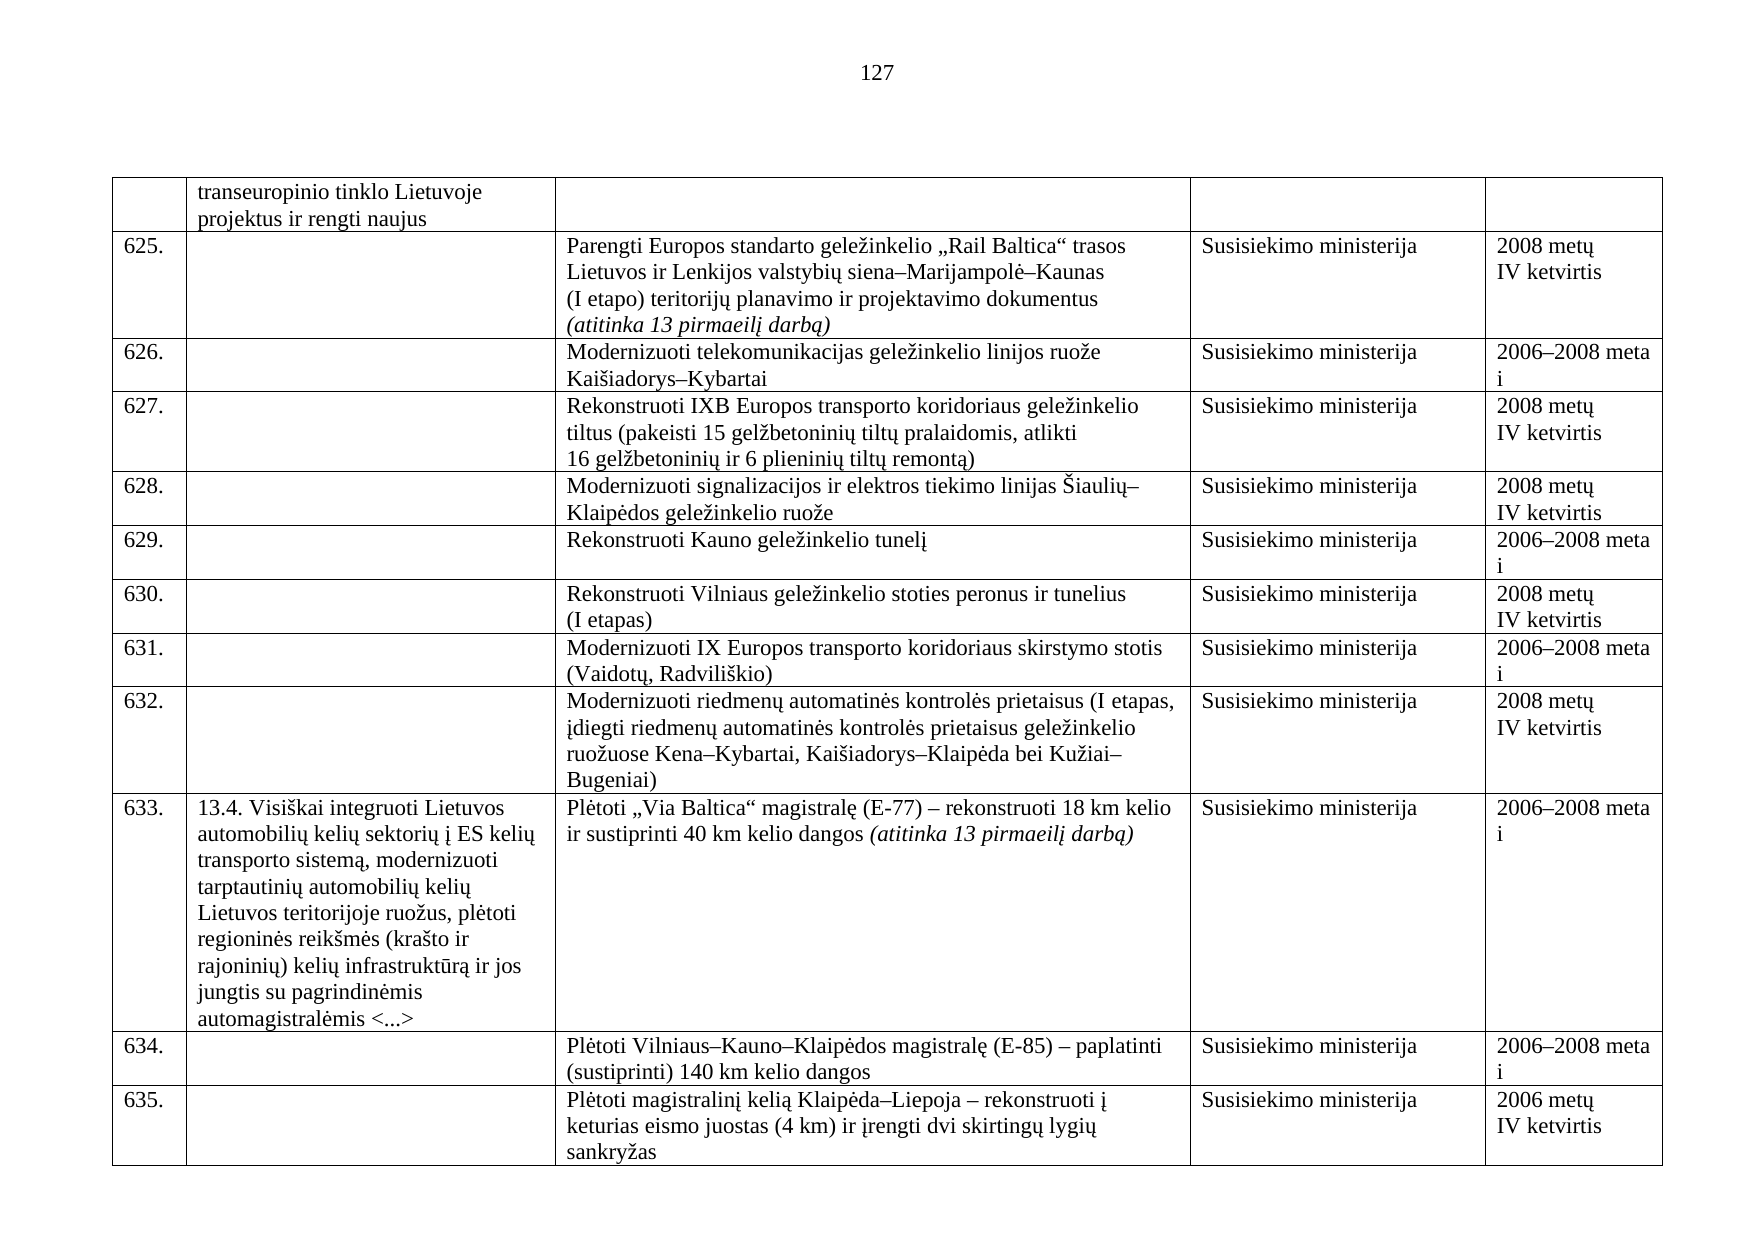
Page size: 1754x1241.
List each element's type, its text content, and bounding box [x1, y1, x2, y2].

table_cell 2006–2008 metai [1486, 526, 1662, 579]
table_cell Modernizuoti IX Europos transporto koridoriaus skirstymo stotis (Vaidotų, Radviliškio) [556, 634, 1190, 686]
table_cell Rekonstruoti Vilniaus geležinkelio stoties peronus ir tunelius (I etapas) [556, 580, 1190, 632]
table_cell Rekonstruoti IXB Europos transporto koridoriaus geležinkelio tiltus (pakeisti 15 gelžbetoninių tiltų pralaidomis, atlikti 16 gelžbetoninių ir 6 plieninių tiltų remontą) [556, 392, 1190, 471]
table_cell 13.4. Visiškai integruoti Lietuvos automobilių kelių sektorių į ES kelių transporto sistemą, modernizuoti tarptautinių automobilių kelių Lietuvos teritorijoje ruožus, plėtoti regioninės reikšmės (krašto ir rajoninių) kelių infrastruktūrą ir jos jungtis su pagrindinėmis automagistralėmis <...> [187, 794, 555, 1031]
table_cell 2008 metų IV ketvirtis [1486, 687, 1662, 793]
table_cell Susisiekimo ministerija [1191, 472, 1485, 525]
table_cell Modernizuoti riedmenų automatinės kontrolės prietaisus (I etapas, įdiegti riedmenų automatinės kontrolės prietaisus geležinkelio ruožuose Kena–Kybartai, Kaišiadorys–Klaipėda bei Kužiai–Bugeniai) [556, 687, 1190, 793]
table_cell Susisiekimo ministerija [1191, 392, 1485, 471]
table_cell Plėtoti magistralinį kelią Klaipėda–Liepoja – rekonstruoti į keturias eismo juostas (4 km) ir įrengti dvi skirtingų lygių sankryžas [556, 1086, 1190, 1165]
table_cell 2006–2008 metai [1486, 794, 1662, 1031]
table_cell [187, 472, 555, 525]
table_cell Plėtoti „Via Baltica“ magistralę (E-77) – rekonstruoti 18 km kelio ir sustiprinti 40 km kelio dangos (atitinka 13 pirmaeilį darbą) [556, 794, 1190, 1031]
table_cell [1191, 178, 1485, 231]
table_cell 625. [113, 232, 186, 337]
table_cell [113, 178, 186, 231]
table_cell 627. [113, 392, 186, 471]
table_cell [187, 580, 555, 632]
table_cell transeuropinio tinklo Lietuvoje projektus ir rengti naujus [187, 178, 555, 231]
table_cell [187, 392, 555, 471]
table_cell 628. [113, 472, 186, 525]
table_cell 629. [113, 526, 186, 579]
table_cell [187, 526, 555, 579]
table_cell 631. [113, 634, 186, 686]
table_cell [187, 687, 555, 793]
table_cell 632. [113, 687, 186, 793]
table_cell 2006–2008 metai [1486, 1032, 1662, 1085]
table_cell 634. [113, 1032, 186, 1085]
table_cell Susisiekimo ministerija [1191, 232, 1485, 337]
table_cell Susisiekimo ministerija [1191, 634, 1485, 686]
table_cell Rekonstruoti Kauno geležinkelio tunelį [556, 526, 1190, 579]
table_cell 2008 metų IV ketvirtis [1486, 232, 1662, 337]
table_cell Modernizuoti signalizacijos ir elektros tiekimo linijas Šiaulių–Klaipėdos geležinkelio ruože [556, 472, 1190, 525]
table_cell Susisiekimo ministerija [1191, 580, 1485, 632]
table_cell 630. [113, 580, 186, 632]
table_cell [1486, 178, 1662, 231]
table_cell Susisiekimo ministerija [1191, 339, 1485, 391]
table_cell Plėtoti Vilniaus–Kauno–Klaipėdos magistralę (E-85) – paplatinti (sustiprinti) 140 km kelio dangos [556, 1032, 1190, 1085]
table_cell [187, 232, 555, 337]
table_cell Susisiekimo ministerija [1191, 687, 1485, 793]
table_cell Susisiekimo ministerija [1191, 794, 1485, 1031]
table_cell 2008 metų IV ketvirtis [1486, 472, 1662, 525]
table_cell [187, 1032, 555, 1085]
table_cell [556, 178, 1190, 231]
table_cell [187, 339, 555, 391]
table_cell Parengti Europos standarto geležinkelio „Rail Baltica“ trasos Lietuvos ir Lenkijos valstybių siena–Marijampolė–Kaunas (I etapo) teritorijų planavimo ir projektavimo dokumentus (atitinka 13 pirmaeilį darbą) [556, 232, 1190, 337]
table_cell 626. [113, 339, 186, 391]
table_cell 2008 metų IV ketvirtis [1486, 392, 1662, 471]
table_cell 633. [113, 794, 186, 1031]
table_cell Modernizuoti telekomunikacijas geležinkelio linijos ruože Kaišiadorys–Kybartai [556, 339, 1190, 391]
table_cell Susisiekimo ministerija [1191, 1032, 1485, 1085]
table_cell 635. [113, 1086, 186, 1165]
table_cell 2008 metų IV ketvirtis [1486, 580, 1662, 632]
table_cell 2006 metų IV ketvirtis [1486, 1086, 1662, 1165]
table_cell [187, 634, 555, 686]
table_cell 2006–2008 metai [1486, 339, 1662, 391]
table_cell 2006–2008 metai [1486, 634, 1662, 686]
table_cell [187, 1086, 555, 1165]
table_cell Susisiekimo ministerija [1191, 526, 1485, 579]
table_cell Susisiekimo ministerija [1191, 1086, 1485, 1165]
